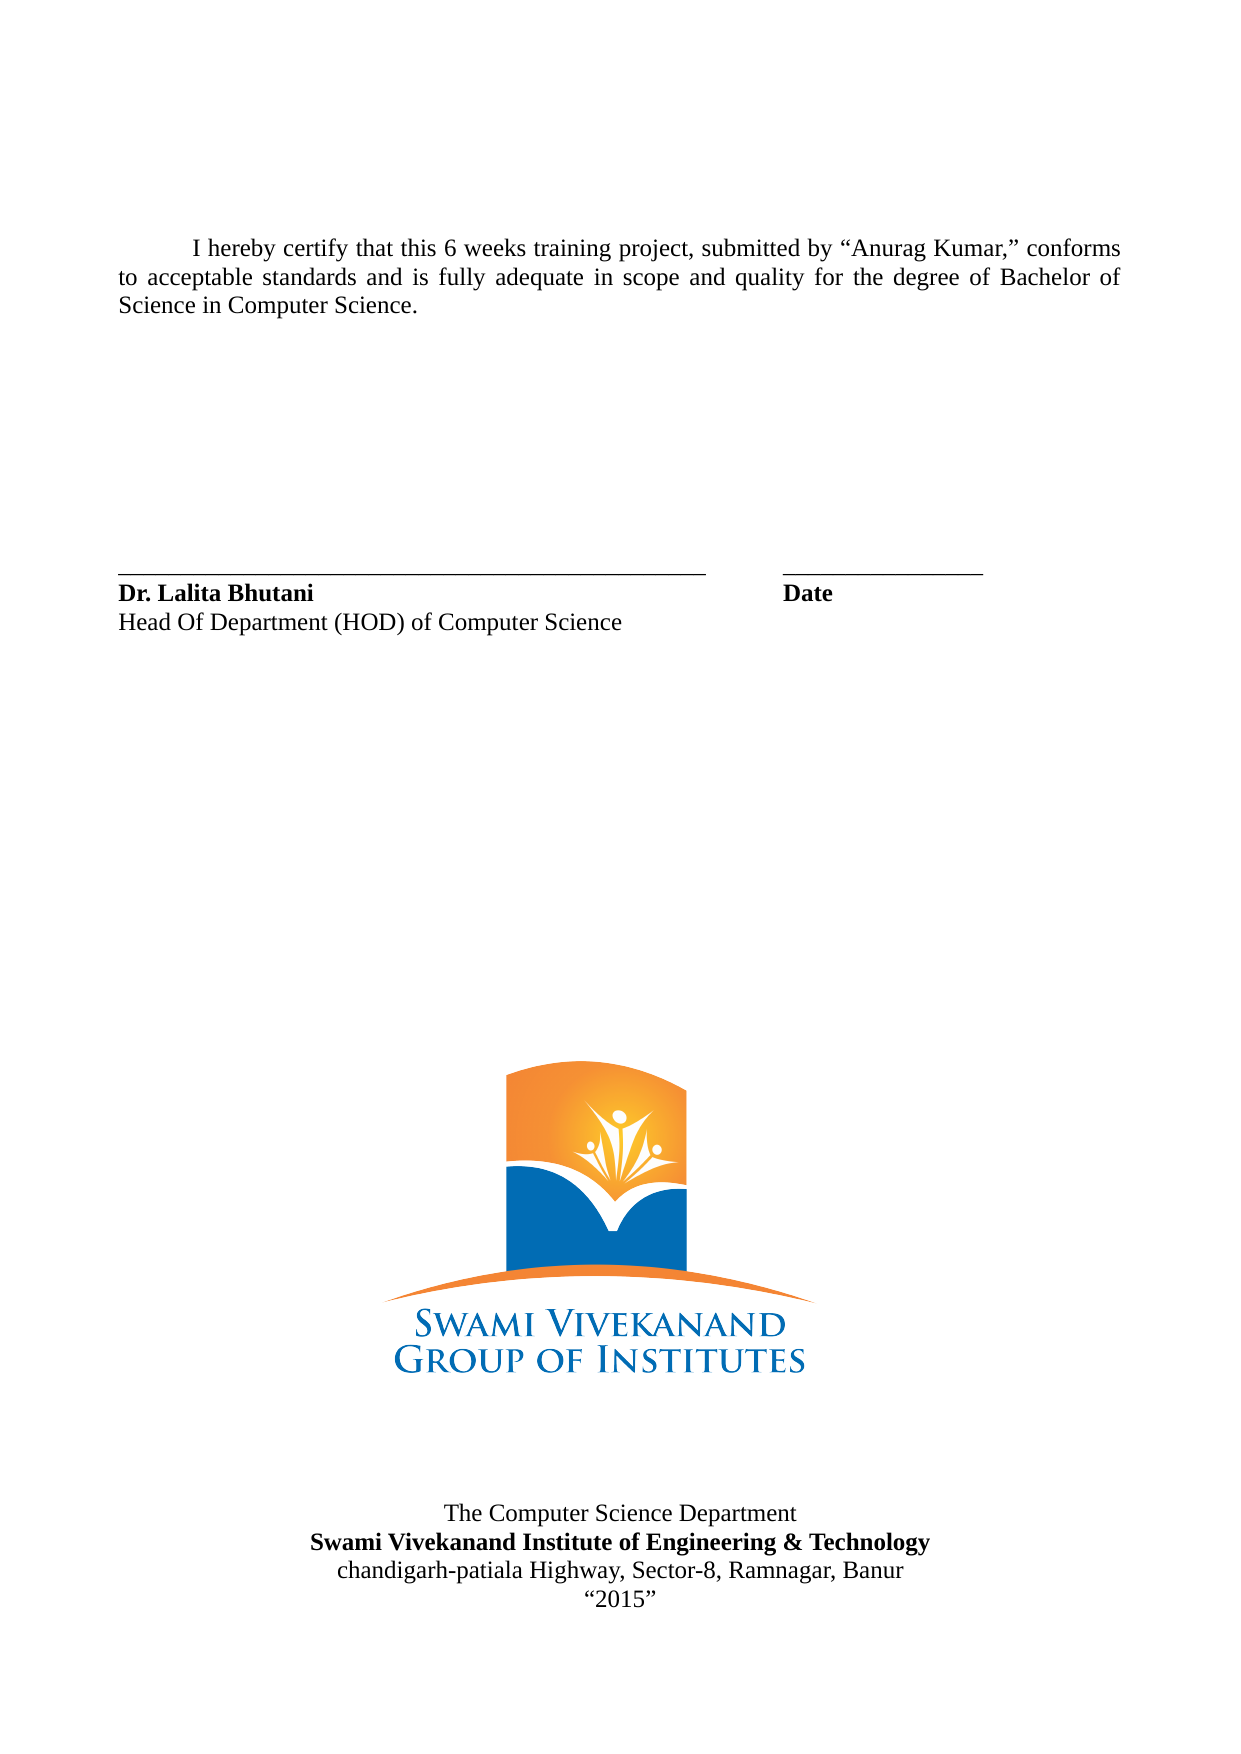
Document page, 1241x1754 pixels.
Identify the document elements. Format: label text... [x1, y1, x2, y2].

text Swami Vivekanand Institute of Engineering & Technology [118, 1527, 1122, 1556]
text The Computer Science Department [118, 1498, 1122, 1527]
text Head Of Department (HOD) of Computer Science [118, 607, 1122, 636]
text Dr. Lalita Bhutani Date [118, 578, 1122, 607]
text _______________________________________________ ________________ [118, 549, 1122, 578]
picture [382, 1061, 818, 1373]
text I hereby certify that this 6 weeks training project, submitted by “Anurag Kumar,” conforms to acceptable standards and is fully adequate in scope and quality for the degree of Bachelor of Science in Computer Science. [118, 233, 1122, 319]
text chandigarh-patiala Highway, Sector-8, Ramnagar, Banur [118, 1556, 1122, 1584]
text “2015” [118, 1584, 1122, 1613]
